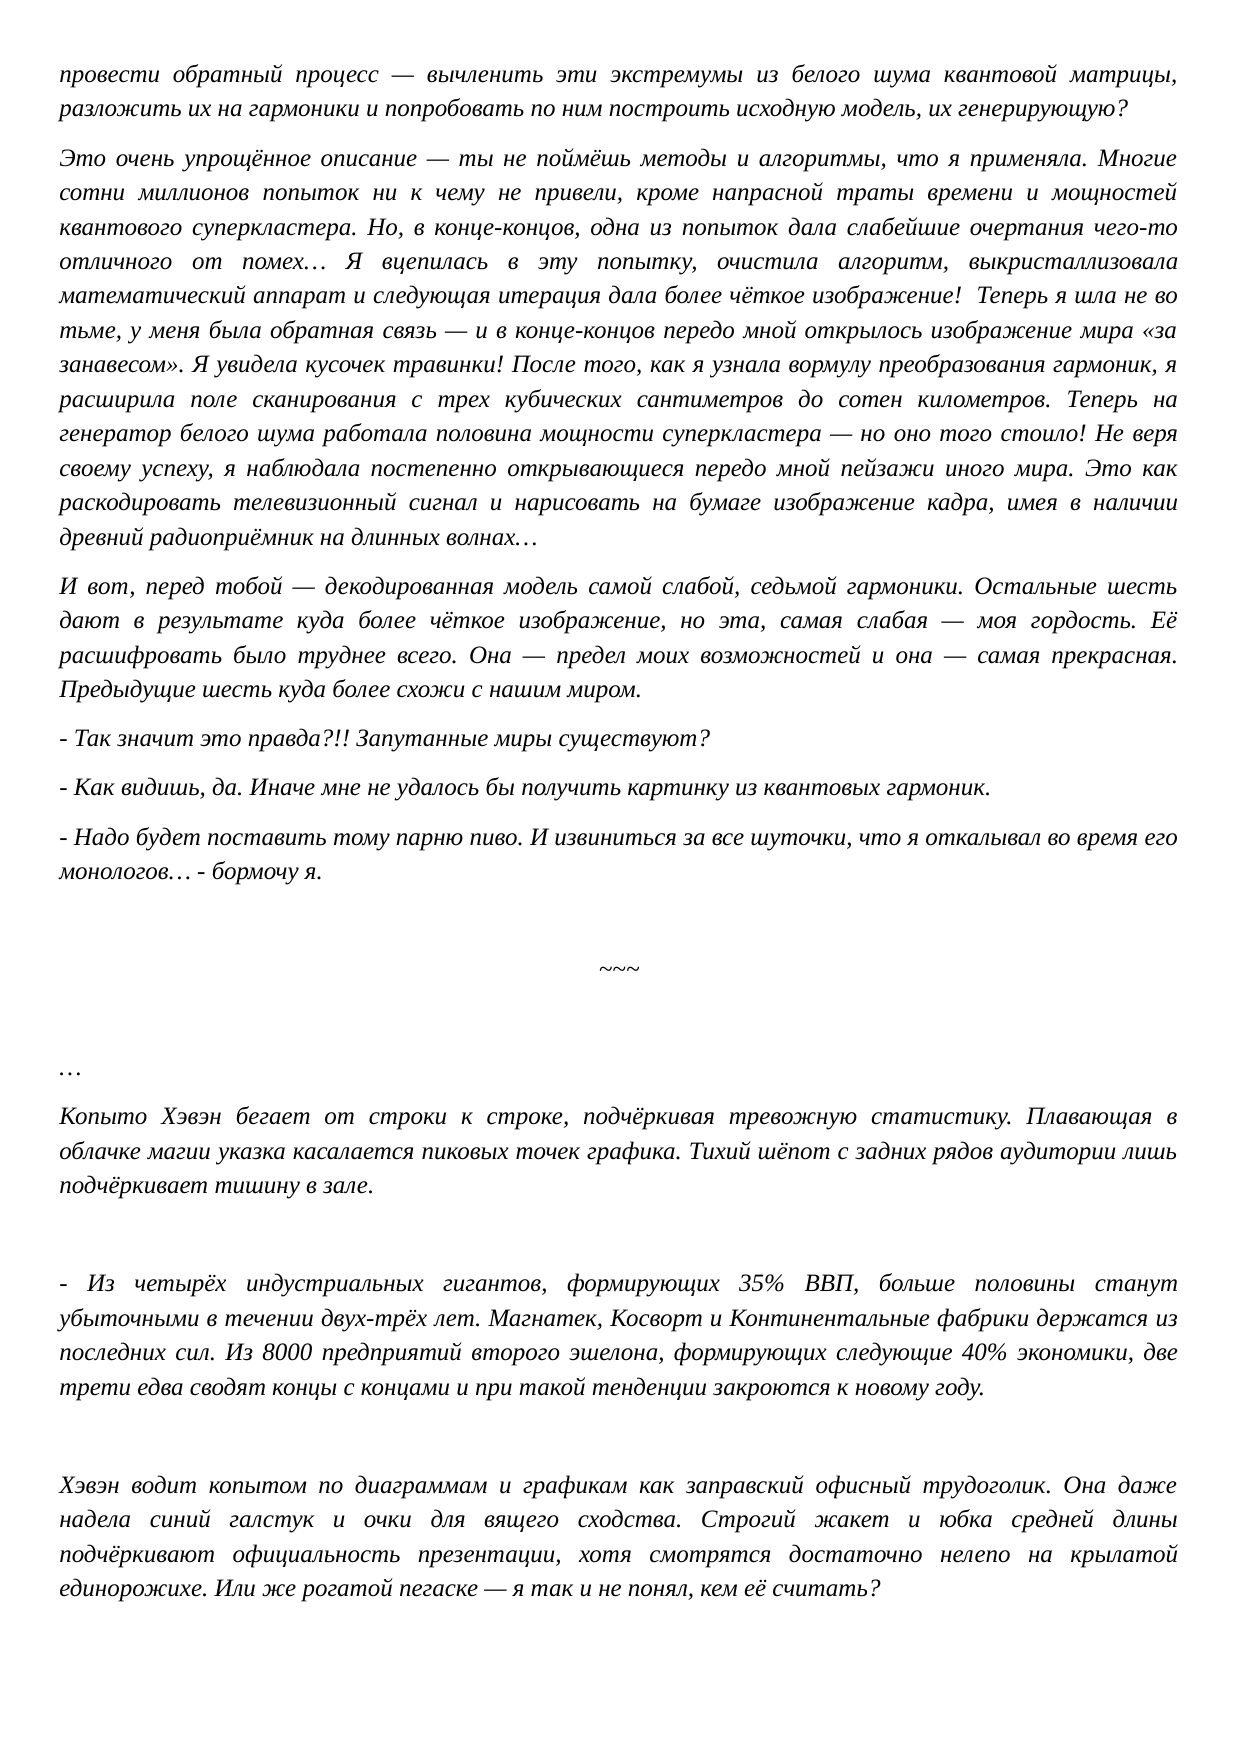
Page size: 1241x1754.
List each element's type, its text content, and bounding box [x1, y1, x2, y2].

text Копыто Хэвэн бегает от строки к строке, подчёркивая тревожную статистику. Плавающая в облачке магии указка касалается пиковых точек графика. Тихий шёпот с задних рядов аудитории лишь подчёркивает тишину в зале. [59, 1101, 1181, 1199]
text ~~~ [59, 954, 1181, 983]
text - Как видишь, да. Иначе мне не удалось бы получить картинку из квантовых гармоник. [59, 772, 1181, 801]
text Хэвэн водит копытом по диаграммам и графикам как заправский офисный трудоголик. Она даже надела синий галстук и очки для вящего сходства. Строгий жакет и юбка средней длины подчёркивают официальность презентации, хотя смотрятся достаточно нелепо на крылатой единорожихе. Или же рогатой пегаске — я так и не понял, кем её считать? [59, 1470, 1181, 1602]
text - Так значит это правда?!! Запутанные миры существуют? [59, 723, 1181, 752]
text Это очень упрощённое описание — ты не поймёшь методы и алгоритмы, что я применяла. Многие сотни миллионов попыток ни к чему не привели, кроме напрасной траты времени и мощностей квантового суперкластера. Но, в конце-концов, одна из попыток дала слабейшие очертания чего-то отличного от помех… Я вцепилась в эту попытку, очистила алгоритм, выкристаллизовала математический аппарат и следующая итерация дала более чёткое изображение! Теперь я шла не во тьме, у меня была обратная связь — и в конце-концов передо мной открылось изображение мира «за занавесом». Я увидела кусочек травинки! После того, как я узнала вормулу преобразования гармоник, я расширила поле сканирования с трех кубических сантиметров до сотен километров. Теперь на генератор белого шума работала половина мощности суперкластера — но оно того стоило! Не веря своему успеху, я наблюдала постепенно открывающиеся передо мной пейзажи иного мира. Это как раскодировать телевизионный сигнал и нарисовать на бумаге изображение кадра, имея в наличии древний радиоприёмник на длинных волнах… [59, 143, 1181, 551]
text И вот, перед тобой — декодированная модель самой слабой, седьмой гармоники. Остальные шесть дают в результате куда более чёткое изображение, но эта, самая слабая — моя гордость. Её расшифровать было труднее всего. Она — предел моих возможностей и она — самая прекрасная. Предыдущие шесть куда более схожи с нашим миром. [59, 571, 1181, 703]
text - Из четырёх индустриальных гигантов, формирующих 35% ВВП, больше половины станут убыточными в течении двух-трёх лет. Магнатек, Косворт и Континентальные фабрики держатся из последних сил. Из 8000 предприятий второго эшелона, формирующих следующие 40% экономики, две трети едва сводят концы с концами и при такой тенденции закроются к новому году. [59, 1268, 1181, 1401]
text … [59, 1052, 1181, 1081]
text - Надо будет поставить тому парню пиво. И извиниться за все шуточки, что я откалывал во время его монологов… - бормочу я. [59, 822, 1181, 885]
text провести обратный процесс — вычленить эти экстремумы из белого шума квантовой матрицы, разложить их на гармоники и попробовать по ним построить исходную модель, их генерирующую? [59, 59, 1181, 122]
